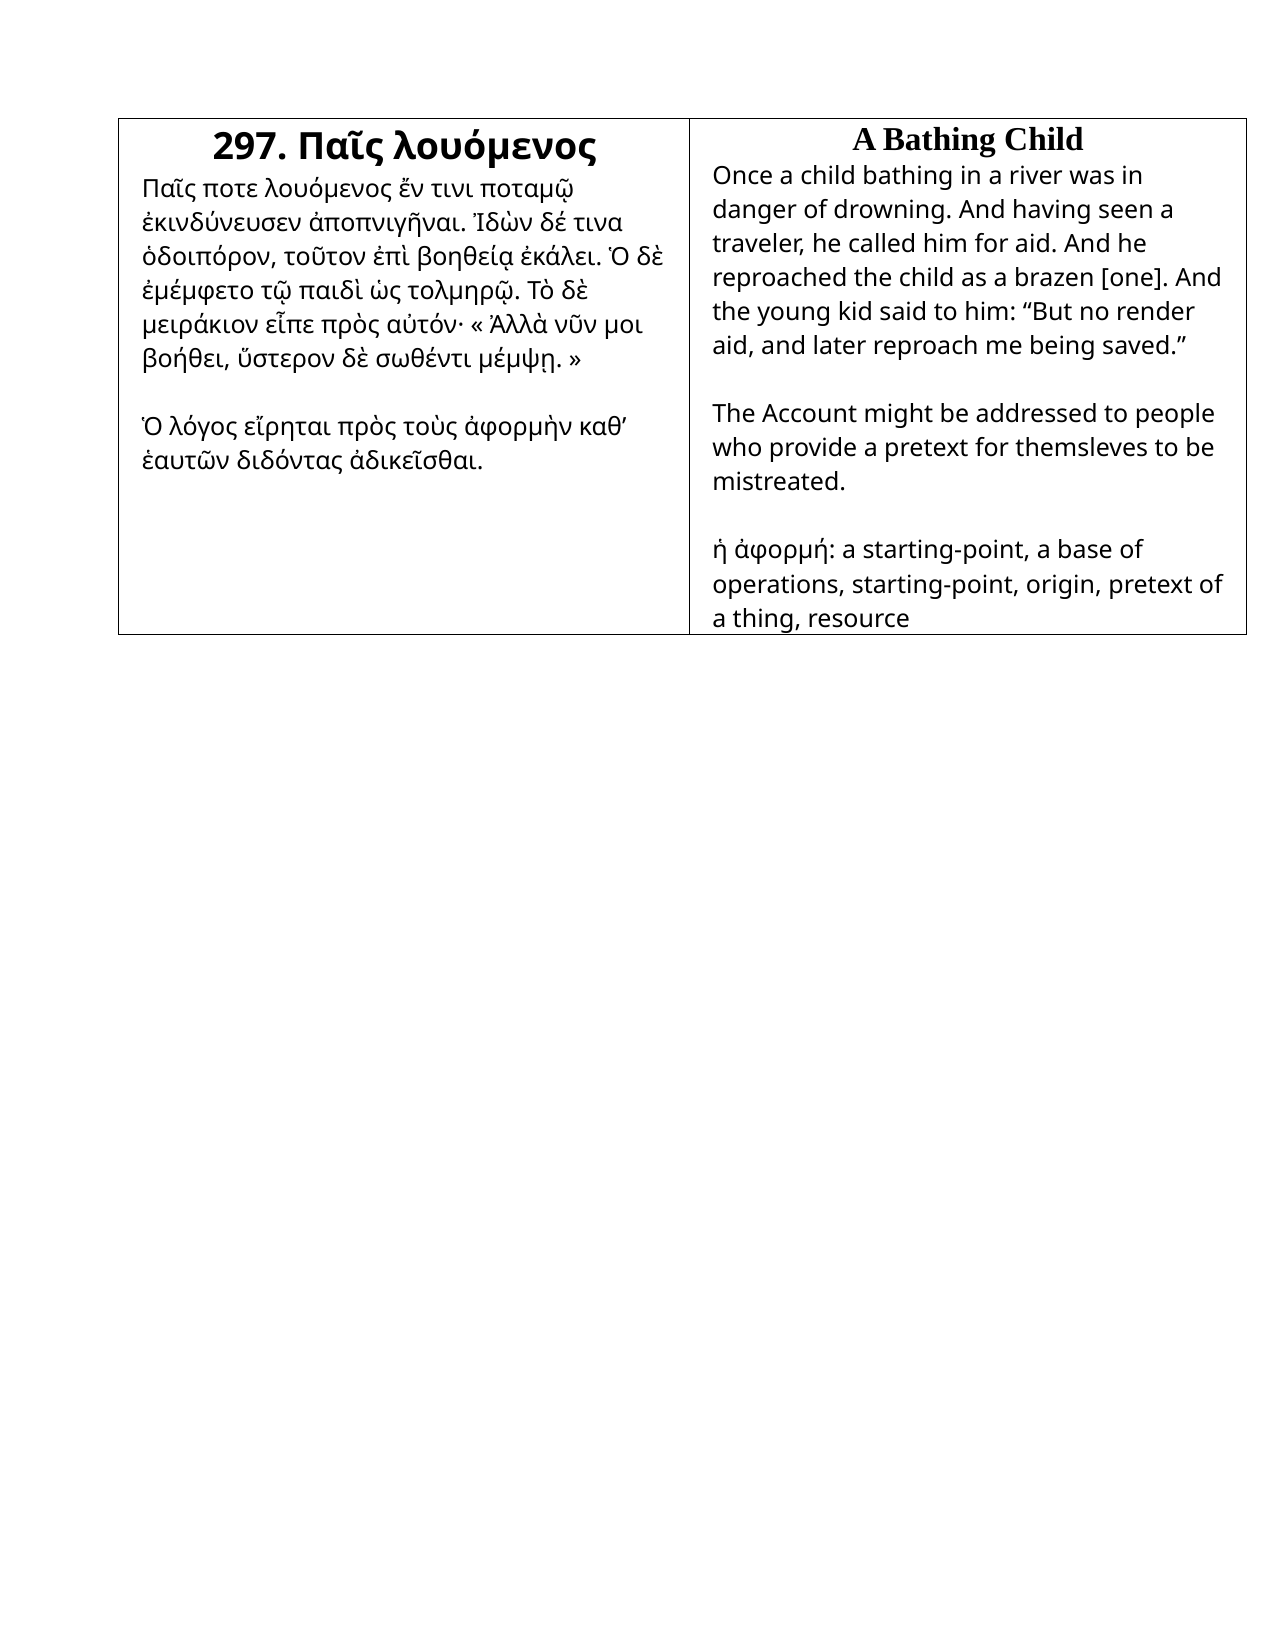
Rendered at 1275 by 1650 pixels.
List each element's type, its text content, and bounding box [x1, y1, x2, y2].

table_cell A Bathing Child Once a child bathing in a river was in danger of drowning. And having seen a traveler, he called him for aid. And he reproached the child as a brazen [one]. And the young kid said to him: “But no render aid, and later reproach me being saved.” The Account might be addressed to people who provide a pretext for themsleves to be mistreated. ἡ ἀφορμή: a starting-point, a base of operations, starting-point, origin, pretext of a thing, resource [690, 119, 1246, 634]
table_cell 297. Παῖς λουόμενος Παῖς ποτε λουόμενος ἔν τινι ποταμῷ ἐκινδύνευσεν ἀποπνιγῆναι. Ἰδὼν δέ τινα ὁδοιπόρον, τοῦτον ἐπὶ βοηθείᾳ ἐκάλει. Ὁ δὲ ἐμέμφετο τῷ παιδὶ ὡς τολμηρῷ. Τὸ δὲ μειράκιον εἶπε πρὸς αὐτόν· « Ἀλλὰ νῦν μοι βοήθει, ὕστερον δὲ σωθέντι μέμψῃ. » Ὁ λόγος εἴρηται πρὸς τοὺς ἀφορμὴν καθ’ ἑαυτῶν διδόντας ἀδικεῖσθαι. [119, 119, 689, 634]
